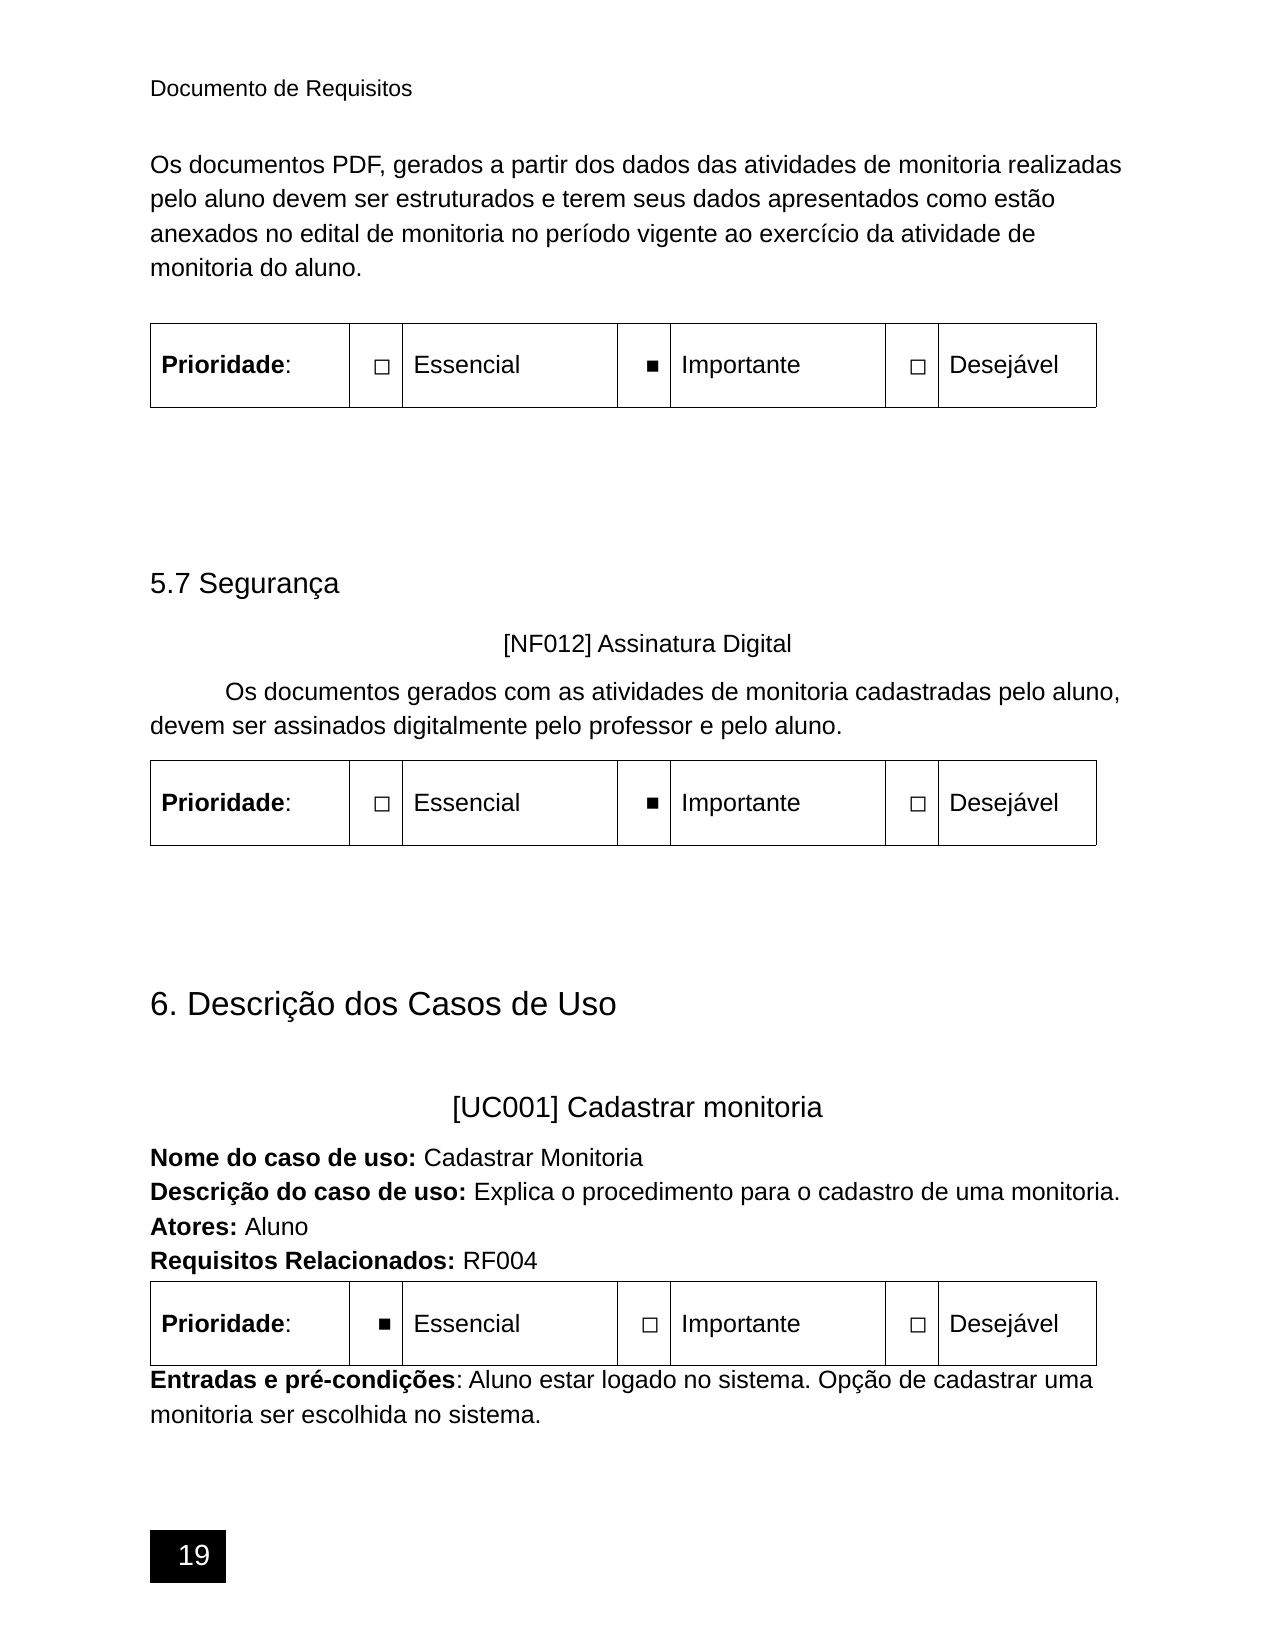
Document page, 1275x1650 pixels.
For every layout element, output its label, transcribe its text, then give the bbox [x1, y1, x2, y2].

text Os documentos gerados com as atividades de monitoria cadastradas pelo aluno, devem ser assinados digitalmente pelo professor e pelo aluno. [150, 676, 1125, 740]
table_header Essencial [403, 1282, 617, 1365]
table_header Desejável [939, 324, 1096, 407]
text [UC001] Cadastrar monitoria [150, 1090, 1125, 1123]
table_header ◻ [350, 761, 402, 845]
table_header Essencial [403, 761, 617, 845]
text Os documentos PDF, gerados a partir dos dados das atividades de monitoria realizadas pelo aluno devem ser estruturados e terem seus dados apresentados como estão anexados no edital de monitoria no período vigente ao exercício da atividade de monitoria do aluno. [150, 150, 1125, 282]
table_header ■ [350, 1282, 402, 1365]
table_header ◻ [886, 324, 938, 407]
text [NF012] Assinatura Digital [170, 629, 1125, 658]
table_header Desejável [939, 1282, 1096, 1365]
table_header ■ [618, 761, 670, 845]
table_header ◻ [618, 1282, 670, 1365]
table_header Prioridade: [151, 324, 349, 407]
text Entradas e pré-condições: Aluno estar logado no sistema. Opção de cadastrar uma monitoria ser escolhida no sistema. [150, 1365, 1125, 1429]
text Atores: Aluno [150, 1212, 1125, 1240]
table_header ◻ [886, 1282, 938, 1365]
text Requisitos Relacionados: RF004 [150, 1246, 1125, 1275]
text Descrição do caso de uso: Explica o procedimento para o cadastro de uma monitoria. [150, 1177, 1125, 1206]
text Nome do caso de uso: Cadastrar Monitoria [150, 1143, 1125, 1171]
table_header ◻ [350, 324, 402, 407]
table_header Prioridade: [151, 761, 349, 845]
table_header Prioridade: [151, 1282, 349, 1365]
table_header ◻ [886, 761, 938, 845]
table_header Essencial [403, 324, 617, 407]
table_header ■ [618, 324, 670, 407]
subtitle 5.7 Segurança [150, 566, 1125, 599]
table_header Importante [671, 1282, 885, 1365]
table_header Importante [671, 324, 885, 407]
table_header Desejável [939, 761, 1096, 845]
table_header Importante [671, 761, 885, 845]
subtitle 6. Descrição dos Casos de Uso [150, 984, 1125, 1022]
